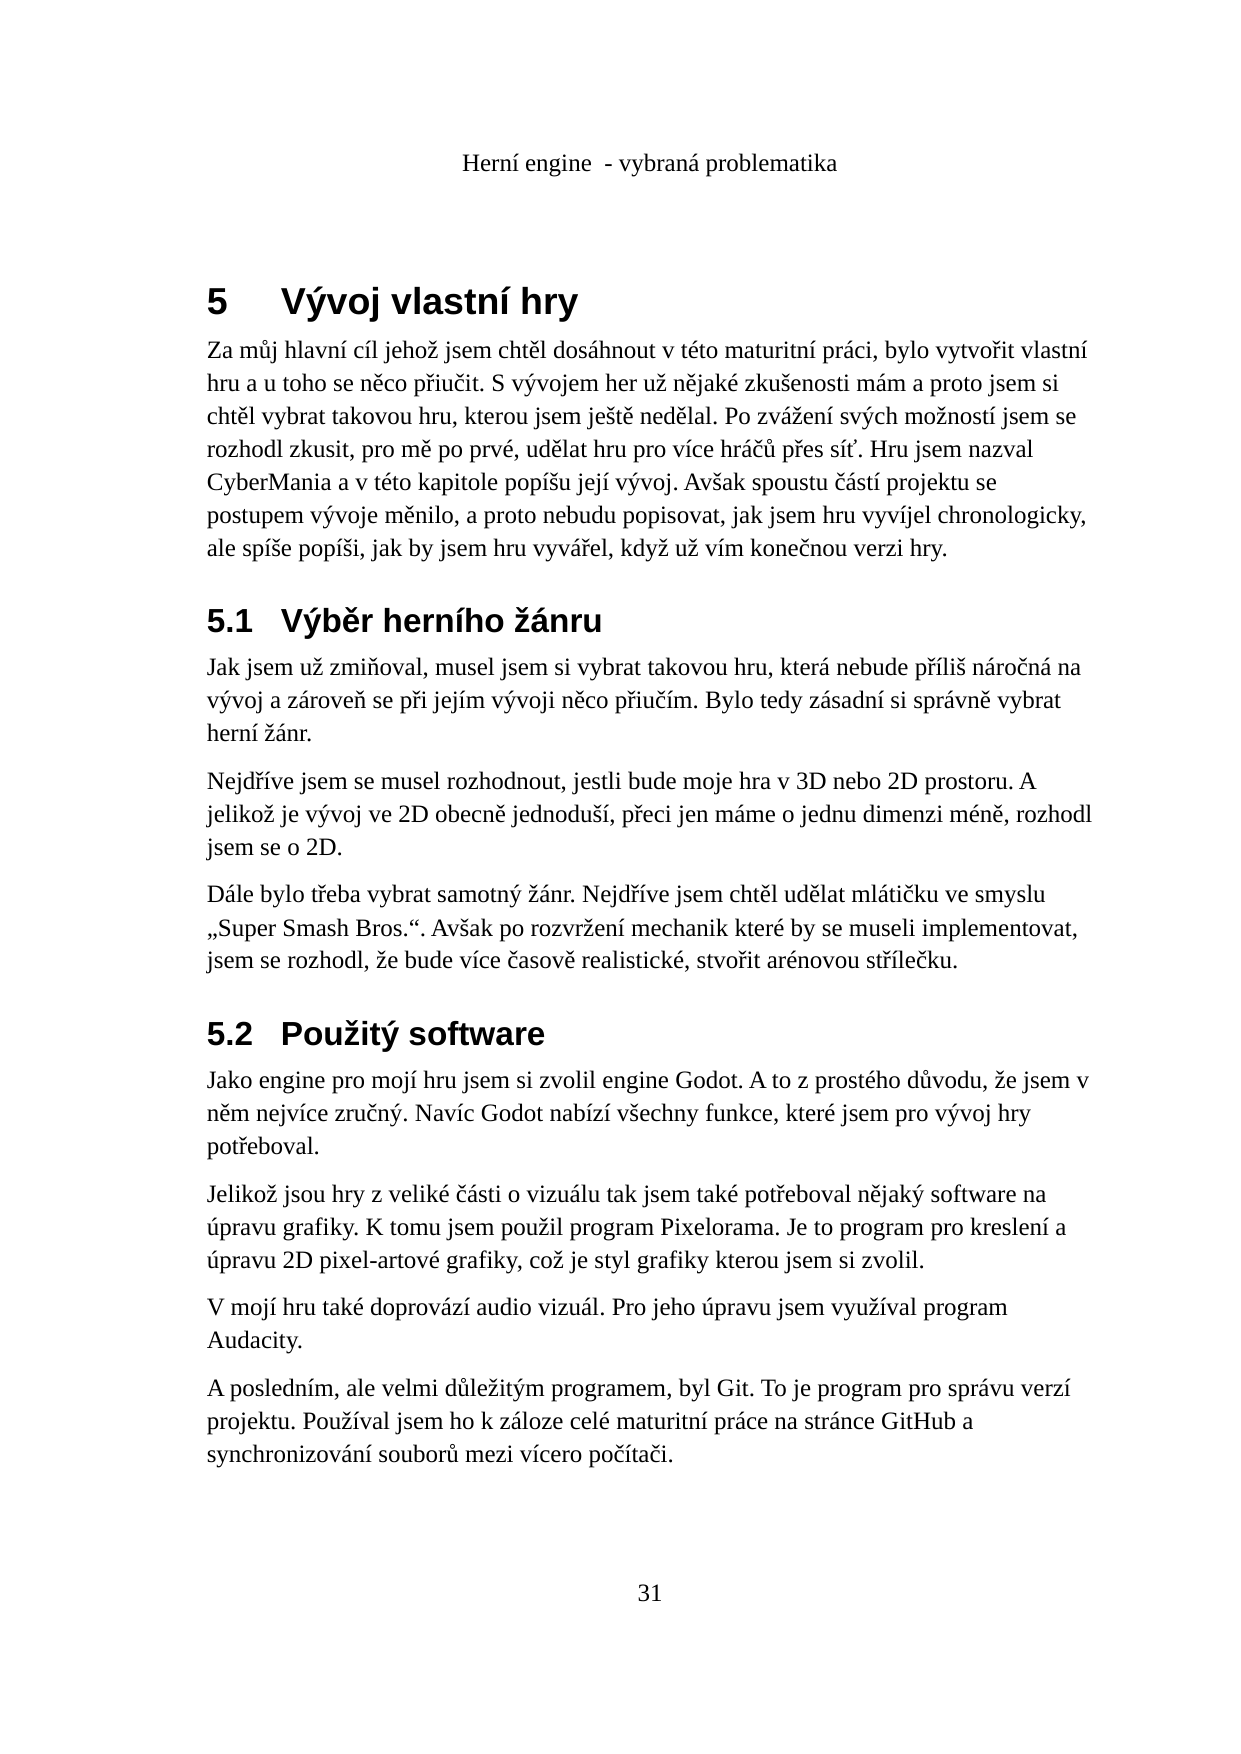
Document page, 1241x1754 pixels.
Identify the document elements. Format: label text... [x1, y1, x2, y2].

subtitle Použitý software [207, 1014, 1093, 1052]
subtitle Výběr herního žánru [207, 601, 1093, 640]
text Jako engine pro mojí hru jsem si zvolil engine Godot. A to z prostého důvodu, že jsem v něm nejvíce zručný. Navíc Godot nabízí všechny funkce, které jsem pro vývoj hry potřeboval. [207, 1065, 1093, 1160]
text Jelikož jsou hry z veliké části o vizuálu tak jsem také potřeboval nějaký software na úpravu grafiky. K tomu jsem použil program Pixelorama. Je to program pro kreslení a úpravu 2D pixel-artové grafiky, což je styl grafiky kterou jsem si zvolil. [207, 1179, 1093, 1273]
text A posledním, ale velmi důležitým programem, byl Git. To je program pro správu verzí projektu. Používal jsem ho k záloze celé maturitní práce na stránce GitHub a synchronizování souborů mezi vícero počítači. [207, 1373, 1093, 1468]
text Nejdříve jsem se musel rozhodnout, jestli bude moje hra v 3D nebo 2D prostoru. A jelikož je vývoj ve 2D obecně jednoduší, přeci jen máme o jednu dimenzi méně, rozhodl jsem se o 2D. [207, 766, 1093, 861]
text Jak jsem už zmiňoval, musel jsem si vybrat takovou hru, která nebude příliš náročná na vývoj a zároveň se při jejím vývoji něco přiučím. Bylo tedy zásadní si správně vybrat herní žánr. [207, 652, 1093, 747]
text Dále bylo třeba vybrat samotný žánr. Nejdříve jsem chtěl udělat mlátičku ve smyslu „Super Smash Bros.“. Avšak po rozvržení mechanik které by se museli implementovat, jsem se rozhodl, že bude více časově realistické, stvořit arénovou střílečku. [207, 879, 1093, 974]
text V mojí hru také doprovází audio vizuál. Pro jeho úpravu jsem využíval program Audacity. [207, 1292, 1093, 1354]
text Za můj hlavní cíl jehož jsem chtěl dosáhnout v této maturitní práci, bylo vytvořit vlastní hru a u toho se něco přiučit. S vývojem her už nějaké zkušenosti mám a proto jsem si chtěl vybrat takovou hru, kterou jsem ještě nedělal. Po zvážení svých možností jsem se rozhodl zkusit, pro mě po prvé, udělat hru pro více hráčů přes síť. Hru jsem nazval CyberMania a v této kapitole popíšu její vývoj. Avšak spoustu částí projektu se postupem vývoje měnilo, a proto nebudu popisovat, jak jsem hru vyvíjel chronologicky, ale spíše popíši, jak by jsem hru vyvářel, když už vím konečnou verzi hry. [207, 335, 1093, 562]
subtitle Vývoj vlastní hry [207, 279, 1093, 322]
